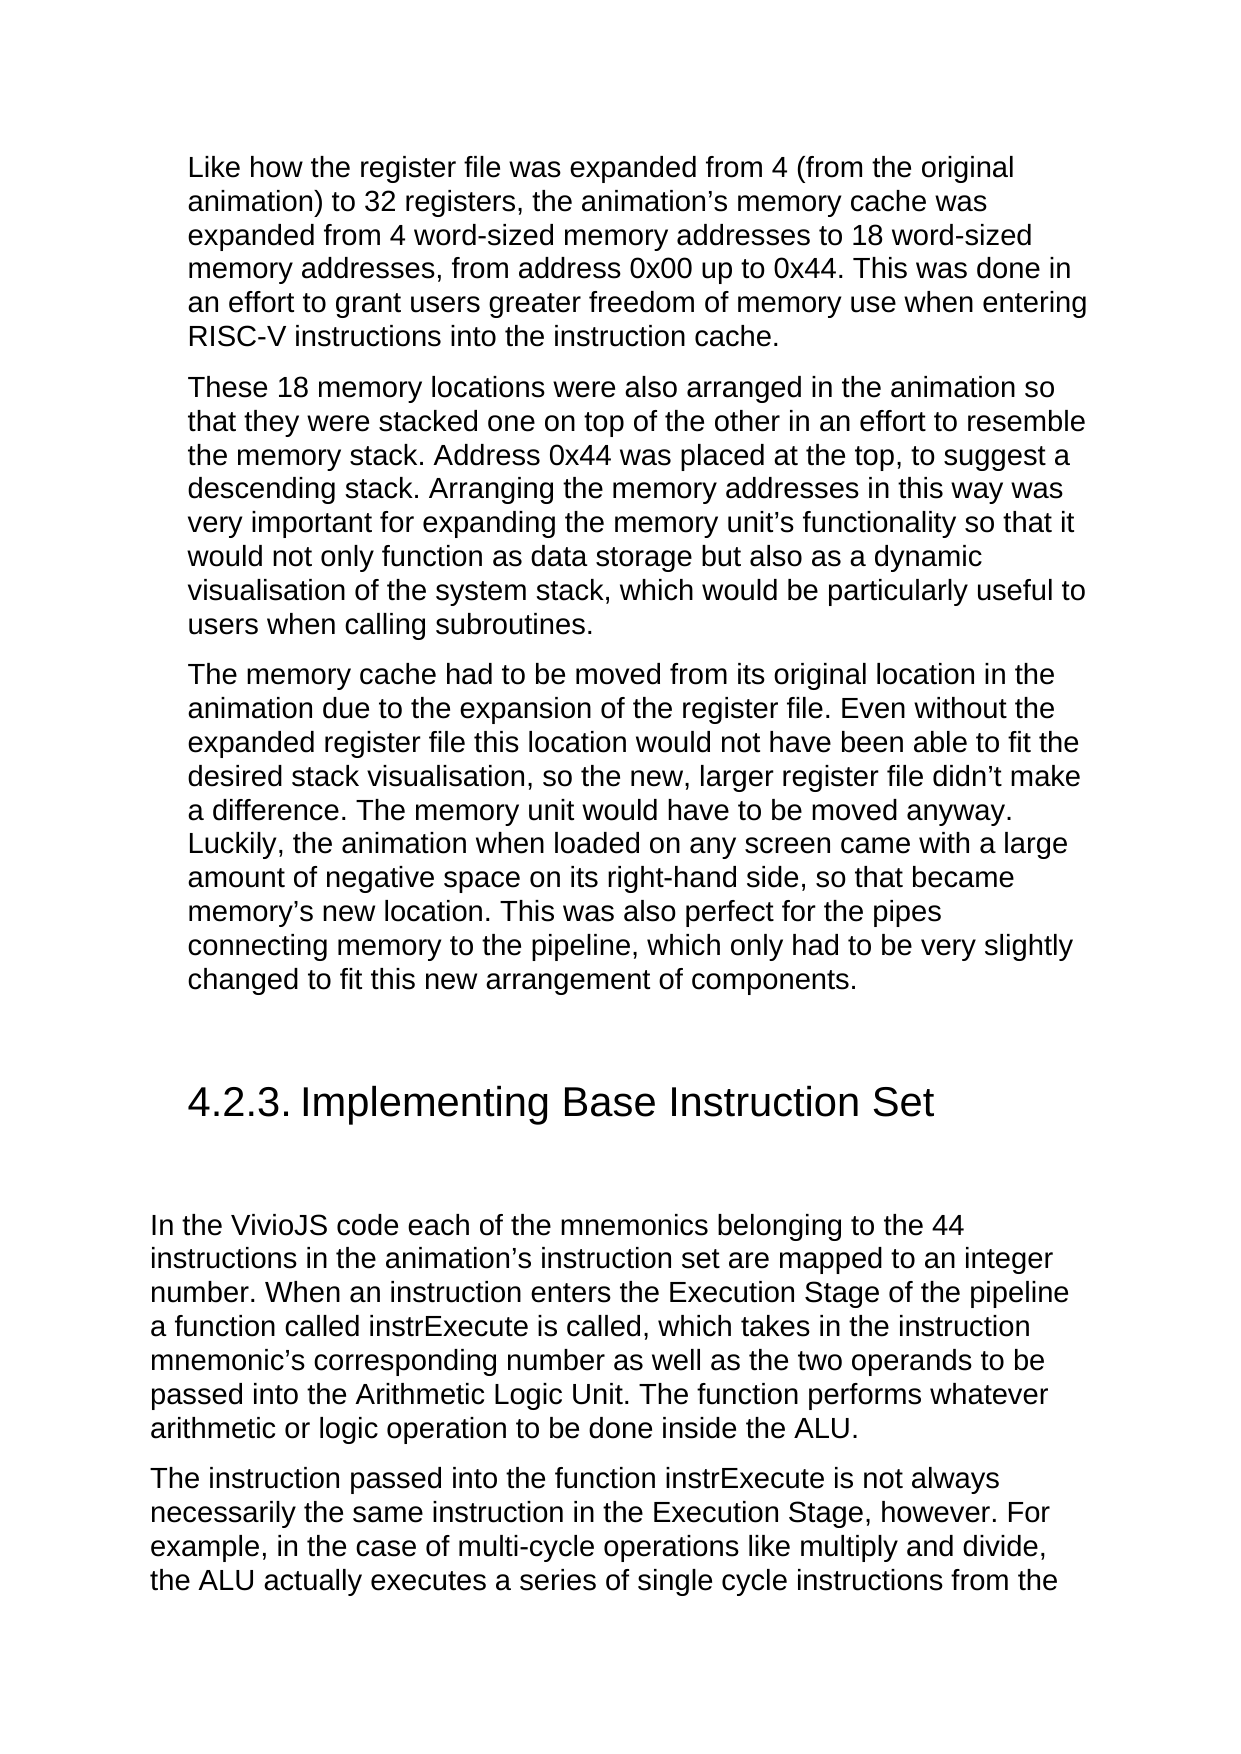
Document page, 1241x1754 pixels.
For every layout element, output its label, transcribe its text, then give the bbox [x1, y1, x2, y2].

text In the VivioJS code each of the mnemonics belonging to the 44 instructions in the animation’s instruction set are mapped to an integer number. When an instruction enters the Execution Stage of the pipeline a function called instrExecute is called, which takes in the instruction mnemonic’s corresponding number as well as the two operands to be passed into the Arithmetic Logic Unit. The function performs whatever arithmetic or logic operation to be done inside the ALU. [150, 1207, 1090, 1444]
text Like how the register file was expanded from 4 (from the original animation) to 32 registers, the animation’s memory cache was expanded from 4 word-sized memory addresses to 18 word-sized memory addresses, from address 0x00 up to 0x44. This was done in an effort to grant users greater freedom of memory use when entering RISC-V instructions into the instruction cache. [187, 150, 1090, 353]
text These 18 memory locations were also arranged in the animation so that they were stacked one on top of the other in an effort to resemble the memory stack. Address 0x44 was placed at the top, to suggest a descending stack. Arranging the memory addresses in this way was very important for expanding the memory unit’s functionality so that it would not only function as data storage but also as a dynamic visualisation of the system stack, which would be particularly useful to users when calling subroutines. [187, 370, 1090, 640]
text The instruction passed into the function instrExecute is not always necessarily the same instruction in the Execution Stage, however. For example, in the case of multi-cycle operations like multiply and divide, the ALU actually executes a series of single cycle instructions from the [150, 1461, 1090, 1596]
list Implementing Base Instruction Set [187, 1077, 1090, 1125]
text The memory cache had to be moved from its original location in the animation due to the expansion of the register file. Even without the expanded register file this location would not have been able to fit the desired stack visualisation, so the new, larger register file didn’t make a difference. The memory unit would have to be moved anyway. Luckily, the animation when loaded on any screen came with a large amount of negative space on its right-hand side, so that became memory’s new location. This was also perfect for the pipes connecting memory to the pipeline, which only had to be very slightly changed to fit this new arrangement of components. [187, 657, 1090, 996]
